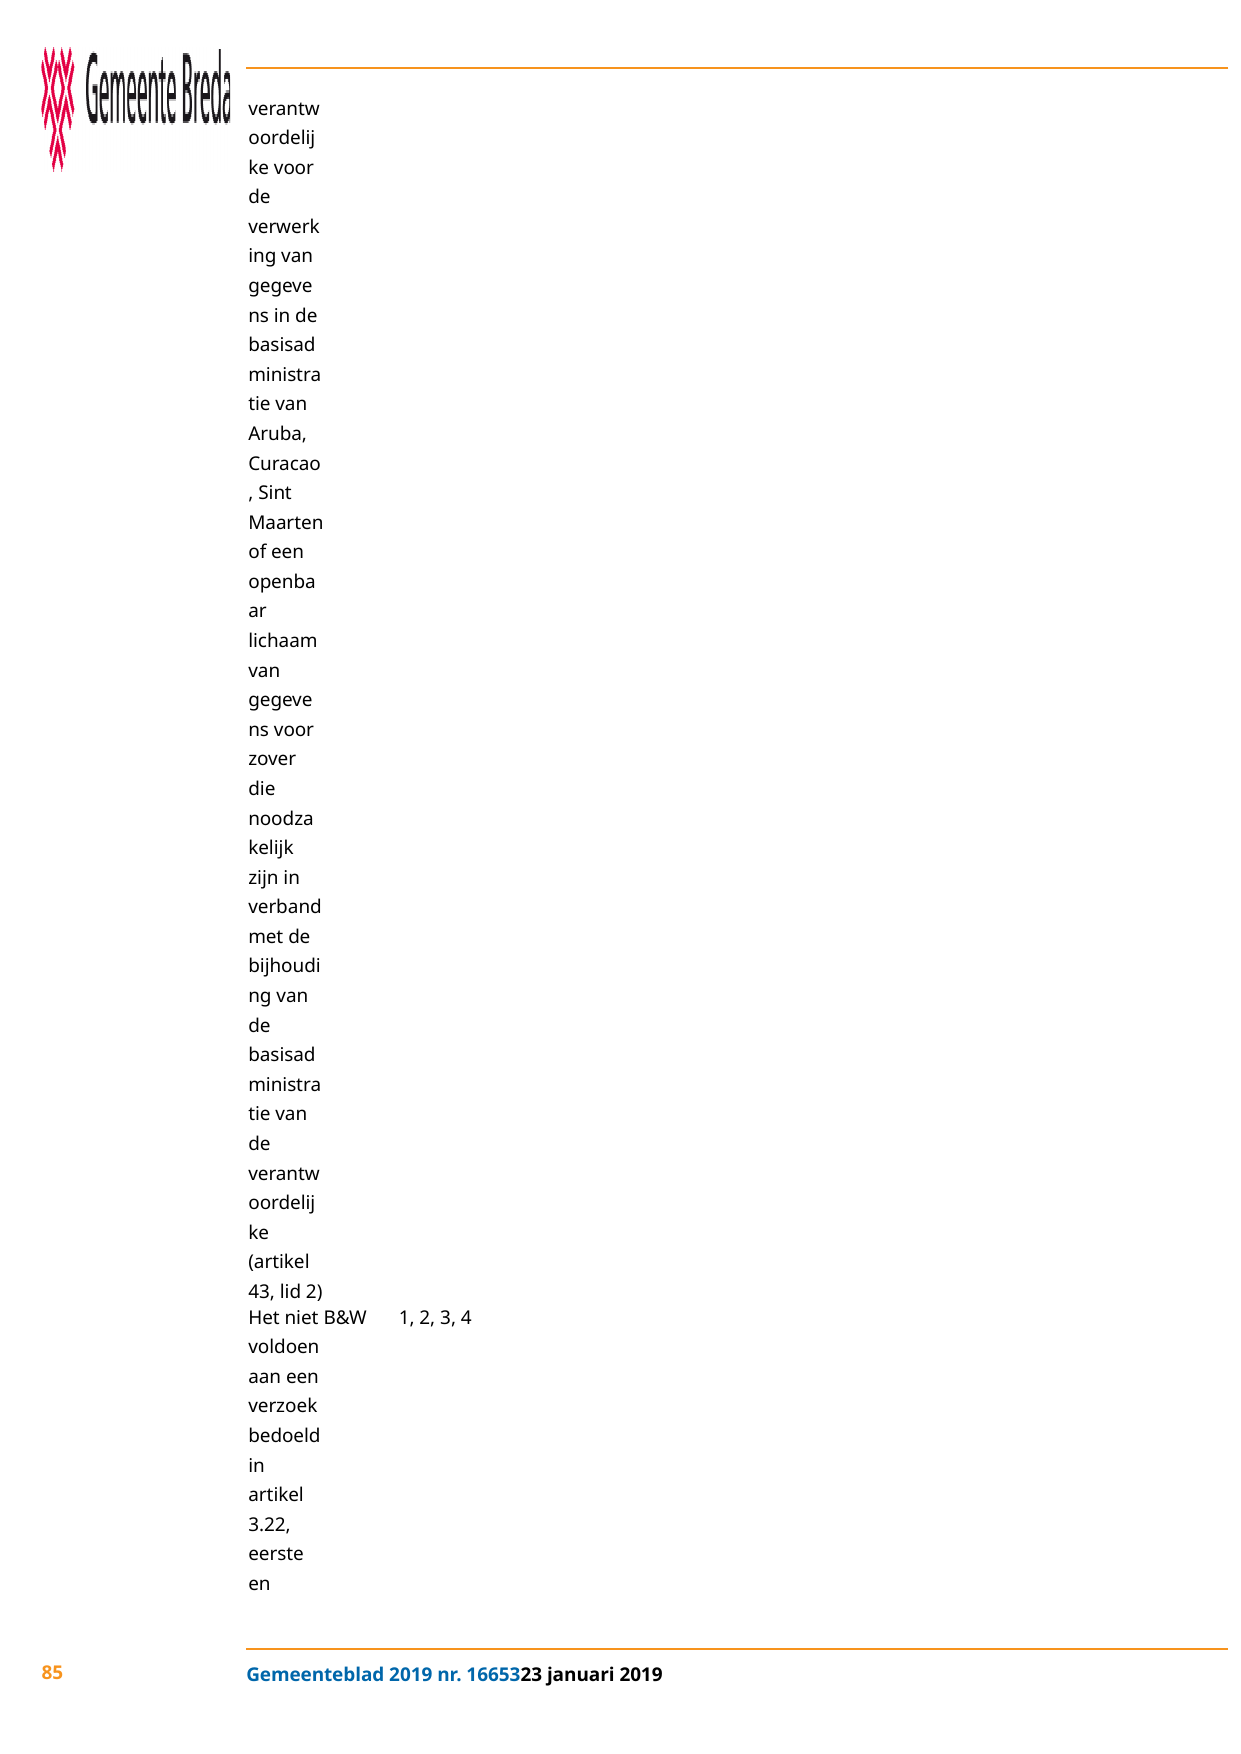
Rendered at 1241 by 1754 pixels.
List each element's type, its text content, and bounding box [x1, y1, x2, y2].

table_cell B&W [323, 1304, 398, 1596]
table_cell [474, 1304, 549, 1596]
picture [41, 47, 231, 172]
table_cell [323, 95, 398, 1304]
table_cell verantwoordelijke voor de verwerking van gegevens in de basisadministratie van Aruba, Curacao, Sint Maarten of een openbaar lichaam van gegevens voor zover die noodzakelijk zijn in verband met de bijhouding van de basisadministratie van de verantwoordelijke (artikel 43, lid 2) [248, 95, 323, 1304]
table_cell [474, 95, 549, 1304]
table_cell Het niet voldoen aan een verzoek bedoeld in artikel 3.22, eerste en [248, 1304, 323, 1596]
table_cell 1, 2, 3, 4 [399, 1304, 474, 1596]
table_cell [399, 95, 474, 1304]
